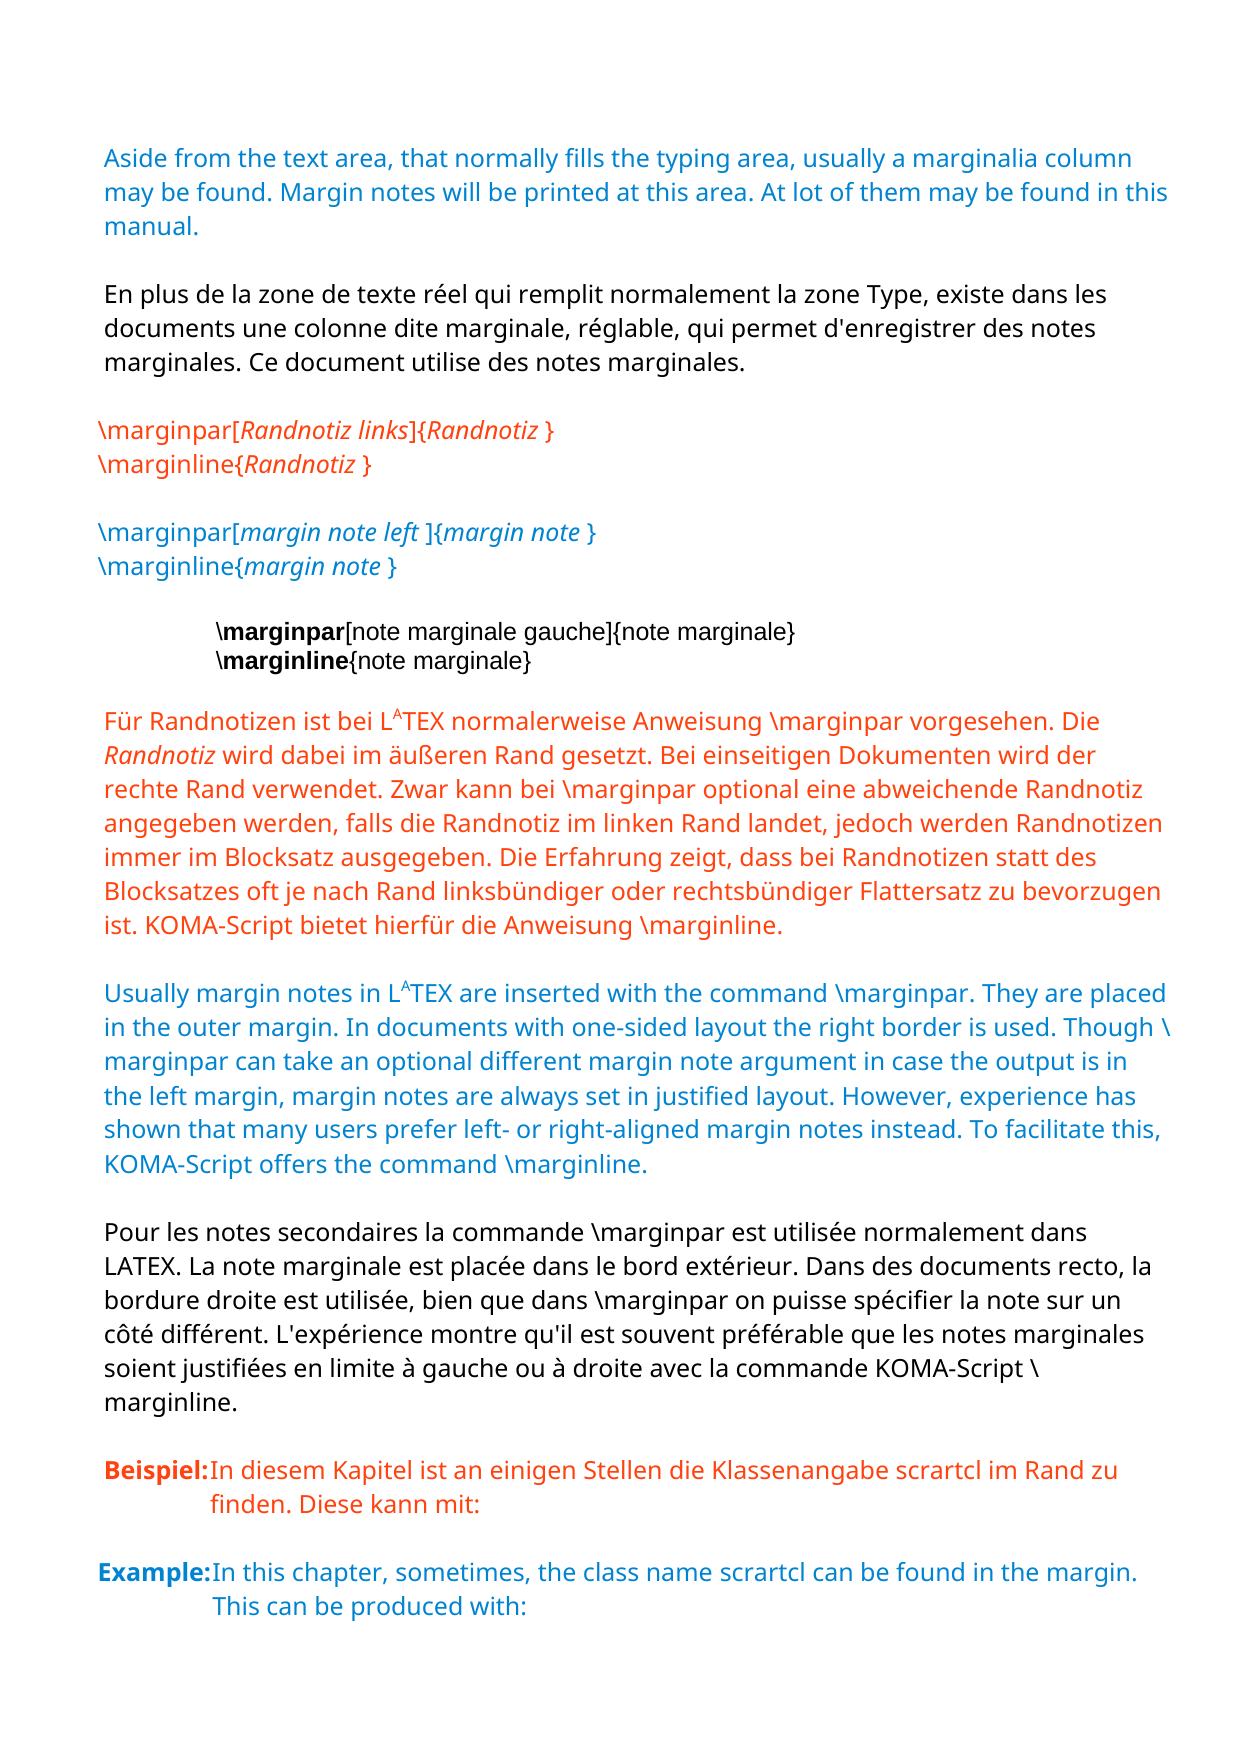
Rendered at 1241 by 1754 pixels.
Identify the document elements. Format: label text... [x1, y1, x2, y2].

text Pour les notes secondaires la commande \marginpar est utilisée normalement dans LATEX. La note marginale est placée dans le bord extérieur. Dans des documents recto, la bordure droite est utilisée, bien que dans \marginpar on puisse spécifier la note sur un côté différent. L'expérience montre qu'il est souvent préférable que les notes marginales soient justifiées en limite à gauche ou à droite avec la commande KOMA-Script \marginline. [104, 1214, 1170, 1419]
text Example: In this chapter, sometimes, the class name scrartcl can be found in the margin. This can be produced with: [97, 1555, 1172, 1623]
text Für Randnotizen ist bei LATEX normalerweise Anweisung \marginpar vorgesehen. Die Randnotiz wird dabei im äußeren Rand gesetzt. Bei einseitigen Dokumenten wird der rechte Rand verwendet. Zwar kann bei \marginpar optional eine abweichende Randnotiz angegeben werden, falls die Randnotiz im linken Rand landet, jedoch werden Randnotizen immer im Blocksatz ausgegeben. Die Erfahrung zeigt, dass bei Randnotizen statt des Blocksatzes oft je nach Rand linksbündiger oder rechtsbündiger Flattersatz zu bevorzugen ist. KOMA-Script bietet hierfür die Anweisung \marginline. [104, 703, 1170, 942]
text \marginpar[note marginale gauche]{note marginale} [216, 617, 1172, 646]
text En plus de la zone de texte réel qui remplit normalement la zone Type, existe dans les documents une colonne dite marginale, réglable, qui permet d'enregistrer des notes marginales. Ce document utilise des notes marginales. [104, 277, 1172, 379]
text Aside from the text area, that normally fills the typing area, usually a marginalia column may be found. Margin notes will be printed at this area. At lot of them may be found in this manual. [104, 140, 1172, 242]
text Beispiel: In diesem Kapitel ist an einigen Stellen die Klassenangabe scrartcl im Rand zu finden. Diese kann mit: [104, 1453, 1170, 1521]
text \marginline{Randnotiz } [97, 447, 1172, 481]
text \marginpar[margin note left ]{margin note } [97, 515, 1172, 549]
text \marginline{note marginale} [216, 646, 1172, 675]
text \marginline{margin note } [97, 549, 1172, 583]
text \marginpar[Randnotiz links]{Randnotiz } [97, 413, 1172, 447]
text Usually margin notes in LATEX are inserted with the command \marginpar. They are placed in the outer margin. In documents with one-sided layout the right border is used. Though \marginpar can take an optional diﬀerent margin note argument in case the output is in the left margin, margin notes are always set in justified layout. However, experience has shown that many users prefer left- or right-aligned margin notes instead. To facilitate this, KOMA-Script oﬀers the command \marginline. [104, 976, 1172, 1180]
